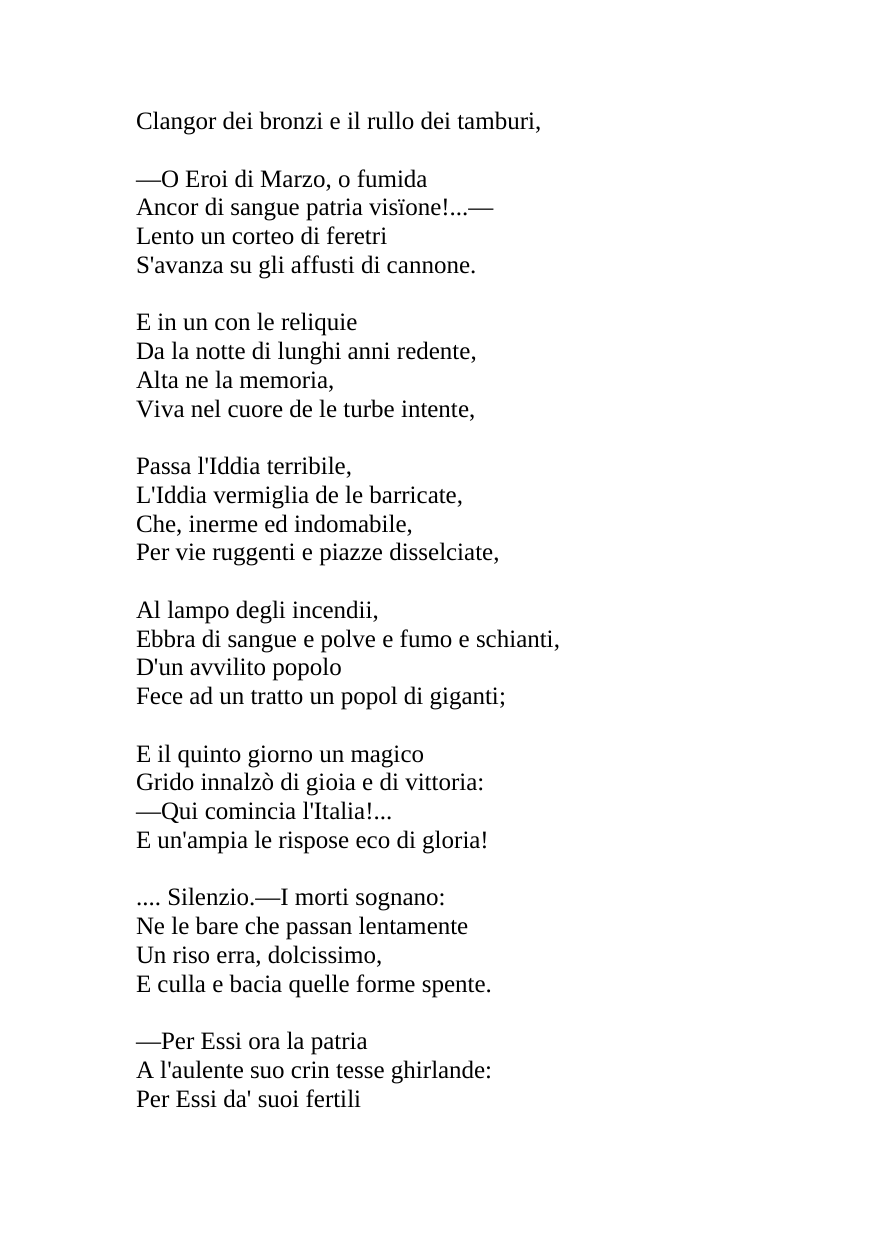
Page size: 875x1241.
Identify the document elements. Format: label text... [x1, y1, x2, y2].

text .... Silenzio.—I morti sognano: [106, 882, 768, 911]
text Da la notte di lunghi anni redente, [106, 336, 768, 365]
text Un riso erra, dolcissimo, [106, 940, 768, 969]
text E il quinto giorno un magico [106, 739, 768, 767]
text E in un con le reliquie [106, 307, 768, 336]
text Viva nel cuore de le turbe intente, [106, 394, 768, 422]
text Che, inerme ed indomabile, [106, 509, 768, 537]
text Fece ad un tratto un popol di giganti; [106, 681, 768, 710]
text —Per Essi ora la patria [106, 1026, 768, 1055]
text L'Iddia vermiglia de le barricate, [106, 480, 768, 509]
text Ancor di sangue patria visïone!...— [106, 192, 768, 221]
text E culla e bacia quelle forme spente. [106, 969, 768, 997]
text —Qui comincia l'Italia!... [106, 796, 768, 825]
text Lento un corteo di feretri [106, 221, 768, 250]
text Alta ne la memoria, [106, 365, 768, 394]
text D'un avvilito popolo [106, 652, 768, 681]
text Clangor dei bronzi e il rullo dei tamburi, [106, 106, 768, 135]
text S'avanza su gli affusti di cannone. [106, 250, 768, 279]
text Per Essi da' suoi fertili [106, 1084, 768, 1112]
text E un'ampia le rispose eco di gloria! [106, 825, 768, 854]
text —O Eroi di Marzo, o fumida [106, 164, 768, 192]
text Al lampo degli incendii, [106, 595, 768, 624]
text Per vie ruggenti e piazze disselciate, [106, 537, 768, 566]
text Ne le bare che passan lentamente [106, 911, 768, 940]
text A l'aulente suo crin tesse ghirlande: [106, 1055, 768, 1084]
text Ebbra di sangue e polve e fumo e schianti, [106, 624, 768, 652]
text Grido innalzò di gioia e di vittoria: [106, 767, 768, 796]
text Passa l'Iddia terribile, [106, 451, 768, 480]
